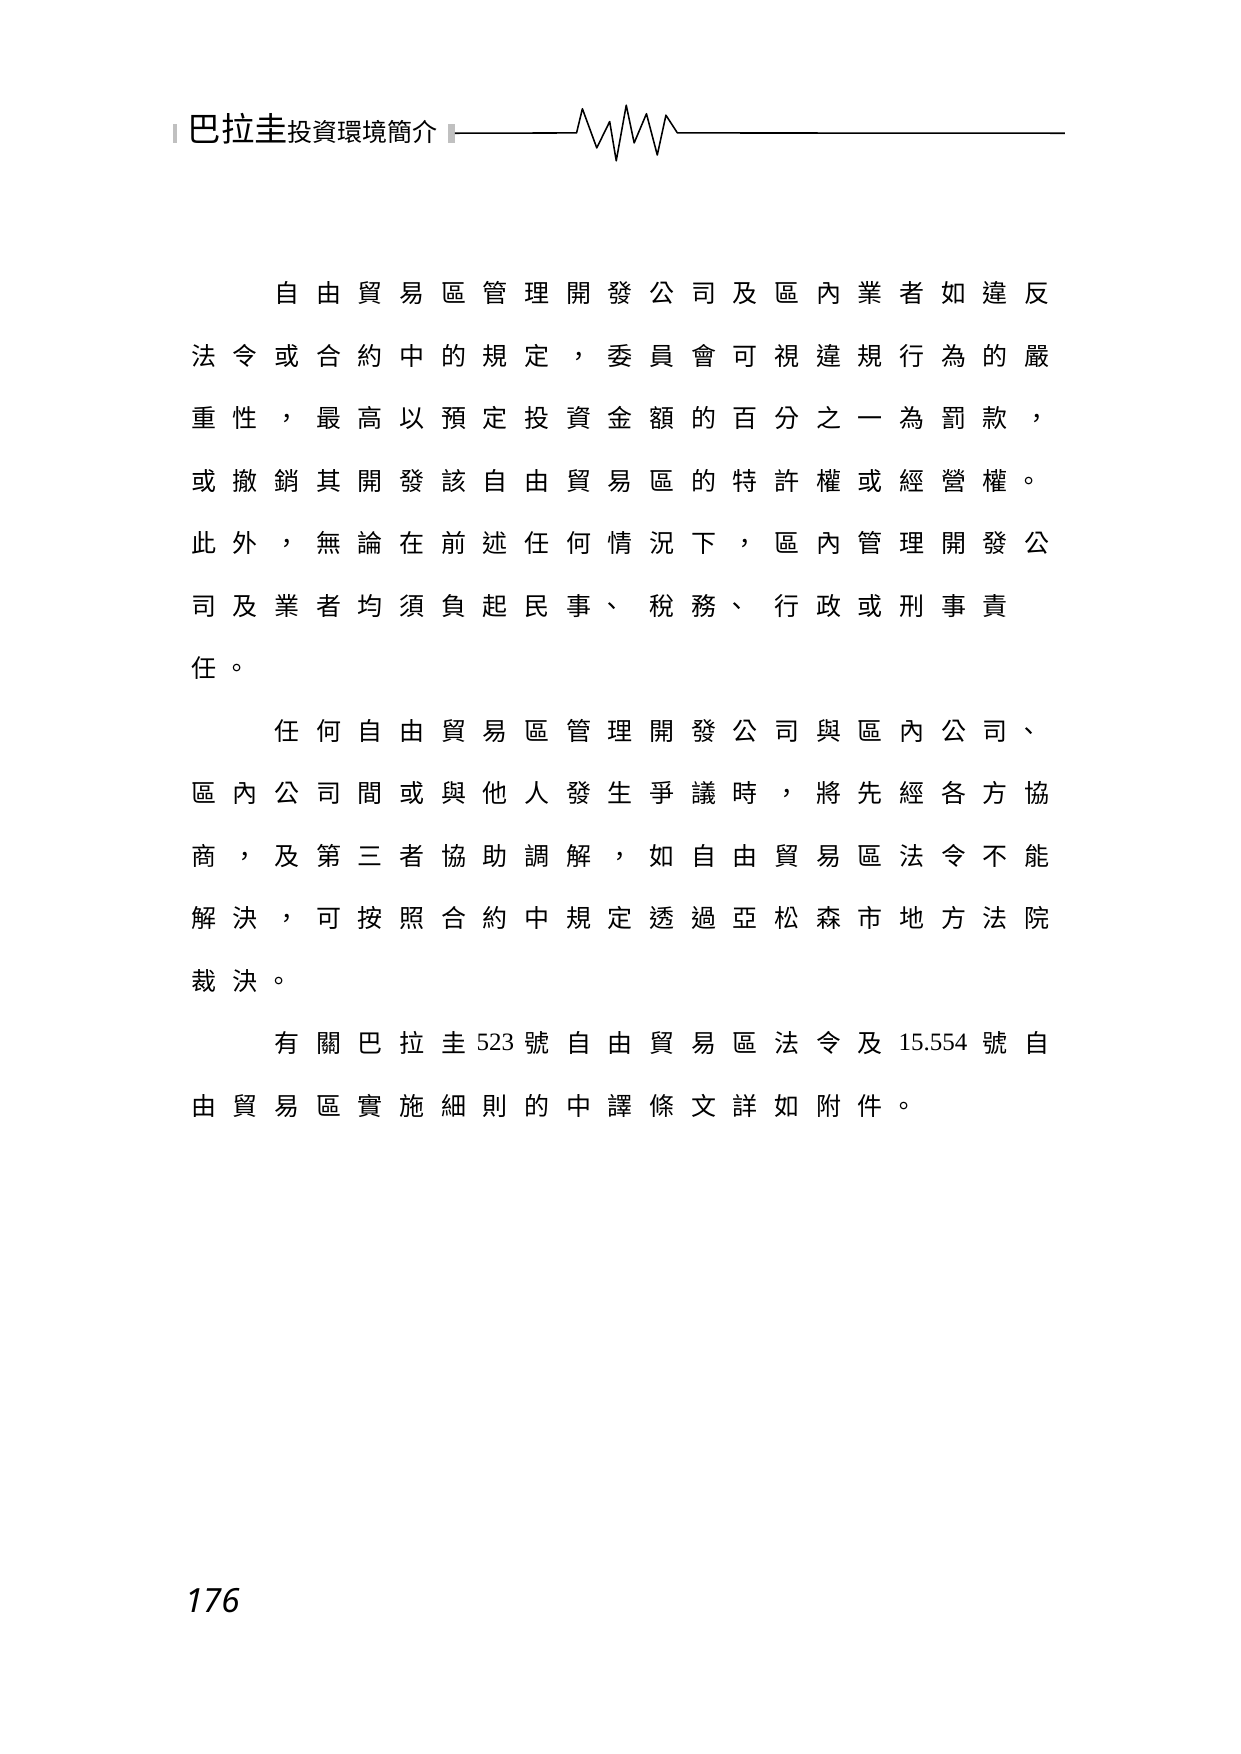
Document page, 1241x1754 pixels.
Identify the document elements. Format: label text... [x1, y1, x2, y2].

text 任何自由貿易區管理開發公司與區內公司、區內公司間或與他人發生爭議時，將先經各方協商，及第三者協助調解，如自由貿易區法令不能解決，可按照合約中規定透過亞松森市地方法院裁決。 [183, 688, 1058, 1000]
text 自由貿易區管理開發公司及區內業者如違反法令或合約中的規定，委員會可視違規行為的嚴重性，最高以預定投資金額的百分之一為罰款，或撤銷其開發該自由貿易區的特許權或經營權。此外，無論在前述任何情況下，區內管理開發公司及業者均須負起民事、稅務、行政或刑事責任。 [183, 250, 1058, 688]
text 有關巴拉圭523號自由貿易區法令及15.554號自由貿易區實施細則的中譯條文詳如附件。 [183, 1000, 1058, 1125]
